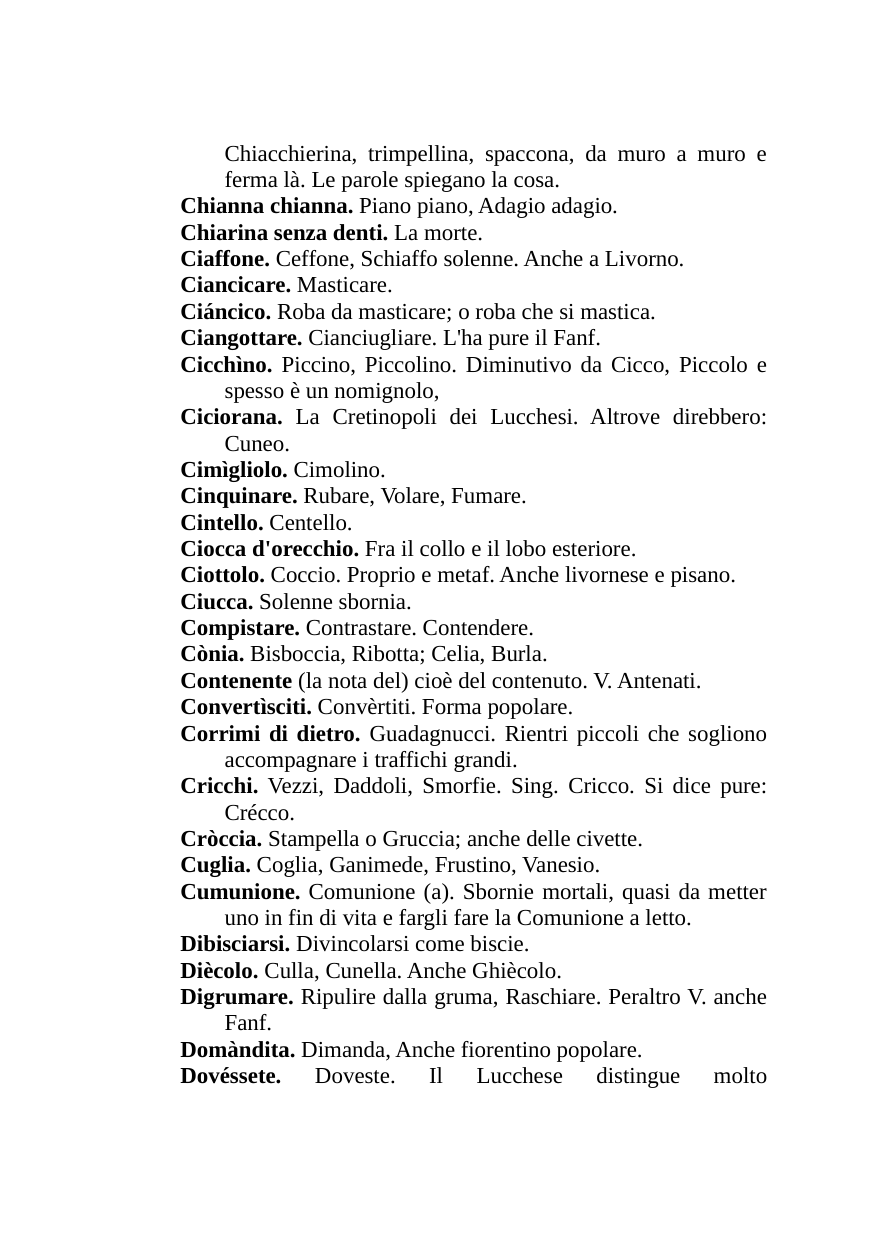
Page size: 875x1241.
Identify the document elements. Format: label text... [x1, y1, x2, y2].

text Cintello. Centello. [180, 509, 768, 535]
text Cricchi. Vezzi, Daddoli, Smorfie. Sing. Cricco. Si dice pure: Crécco. [180, 772, 768, 825]
text Cicchìno. Piccino, Piccolino. Diminutivo da Cicco, Piccolo e spesso è un nomignolo, [180, 351, 768, 403]
text Ciciorana. La Cretinopoli dei Lucchesi. Altrove direbbero: Cuneo. [180, 403, 768, 456]
text Ciucca. Solenne sbornia. [180, 588, 768, 614]
text Chianna chianna. Piano piano, Adagio adagio. [180, 192, 768, 219]
text Ciottolo. Coccio. Proprio e metaf. Anche livornese e pisano. [180, 561, 768, 588]
text Ciangottare. Cianciugliare. L'ha pure il Fanf. [180, 324, 768, 351]
text Compistare. Contrastare. Contendere. [180, 614, 768, 641]
text Convertìsciti. Convèrtiti. Forma popolare. [180, 693, 768, 719]
text Chiarina senza denti. La morte. [180, 219, 768, 245]
text Domàndita. Dimanda, Anche fiorentino popolare. [180, 1036, 768, 1062]
text Ciancicare. Masticare. [180, 272, 768, 298]
text Cimìgliolo. Cimolino. [180, 456, 768, 482]
text Dibisciarsi. Divincolarsi come biscie. [180, 930, 768, 957]
text Cumunione. Comunione (a). Sbornie mortali, quasi da metter uno in fin di vita e fargli fare la Comunione a letto. [180, 878, 768, 930]
text Chiacchierina, trimpellina, spaccona, da muro a muro e ferma là. Le parole spiegano la cosa. [180, 140, 768, 192]
text Ciaffone. Ceffone, Schiaffo solenne. Anche a Livorno. [180, 245, 768, 272]
text Cròccia. Stampella o Gruccia; anche delle civette. [180, 825, 768, 851]
text Cònia. Bisboccia, Ribotta; Celia, Burla. [180, 641, 768, 667]
text Ciáncico. Roba da masticare; o roba che si mastica. [180, 298, 768, 324]
text Diècolo. Culla, Cunella. Anche Ghiècolo. [180, 957, 768, 983]
text Dovéssete. Doveste. Il Lucchese distingue molto [180, 1062, 768, 1088]
text Contenente (la nota del) cioè del contenuto. V. Antenati. [180, 667, 768, 693]
text Ciocca d'orecchio. Fra il collo e il lobo esteriore. [180, 535, 768, 561]
text Digrumare. Ripulire dalla gruma, Raschiare. Peraltro V. anche Fanf. [180, 983, 768, 1036]
text Cuglia. Coglia, Ganimede, Frustino, Vanesio. [180, 851, 768, 878]
text Corrimi di dietro. Guadagnucci. Rientri piccoli che sogliono accompagnare i traffichi grandi. [180, 719, 768, 772]
text Cinquinare. Rubare, Volare, Fumare. [180, 482, 768, 509]
